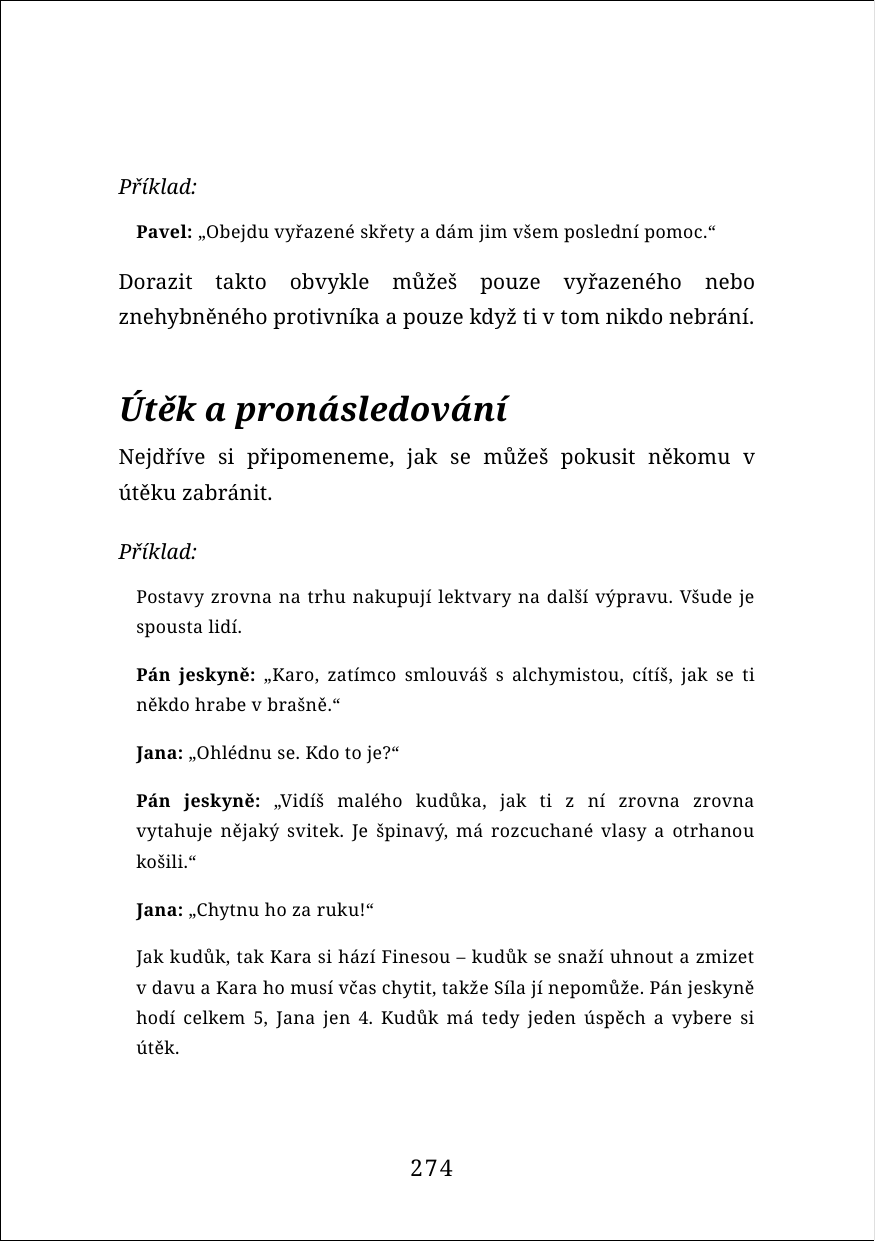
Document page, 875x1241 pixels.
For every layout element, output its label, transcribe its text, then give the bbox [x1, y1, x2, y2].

text Příklad: [118, 537, 756, 566]
text Pán jeskyně: „Karo, zatímco smlouváš s alchymistou, cítíš, jak se ti někdo hrabe v brašně.“ [136, 663, 756, 717]
subtitle Útěk a pronásledování [118, 385, 756, 431]
text Příklad: [118, 172, 756, 200]
text Postavy zrovna na trhu nakupují lektvary na další výpravu. Všude je spousta lidí. [136, 584, 756, 639]
text Jana: „Chytnu ho za ruku!“ [136, 897, 756, 921]
text Pán jeskyně: „Vidíš malého kudůka, jak ti z ní zrovna zrovna vytahuje nějaký svitek. Je špinavý, má rozcuchané vlasy a otrhanou košili.“ [136, 789, 756, 873]
text Dorazit takto obvykle můžeš pouze vyřazeného nebo znehybněného protivníka a pouze když ti v tom nikdo nebrání. [118, 267, 756, 331]
text Pavel: „Obejdu vyřazené skřety a dám jim všem poslední pomoc.“ [136, 219, 756, 243]
text Nejdříve si připomeneme, jak se můžeš pokusit někomu v útěku zabránit. [118, 442, 756, 506]
text Jana: „Ohlédnu se. Kdo to je?“ [136, 741, 756, 765]
text Jak kudůk, tak Kara si hází Finesou – kudůk se snaží uhnout a zmizet v davu a Kara ho musí včas chytit, takže Síla jí nepomůže. Pán jeskyně hodí celkem 5, Jana jen 4. Kudůk má tedy jeden úspěch a vybere si útěk. [136, 945, 756, 1060]
